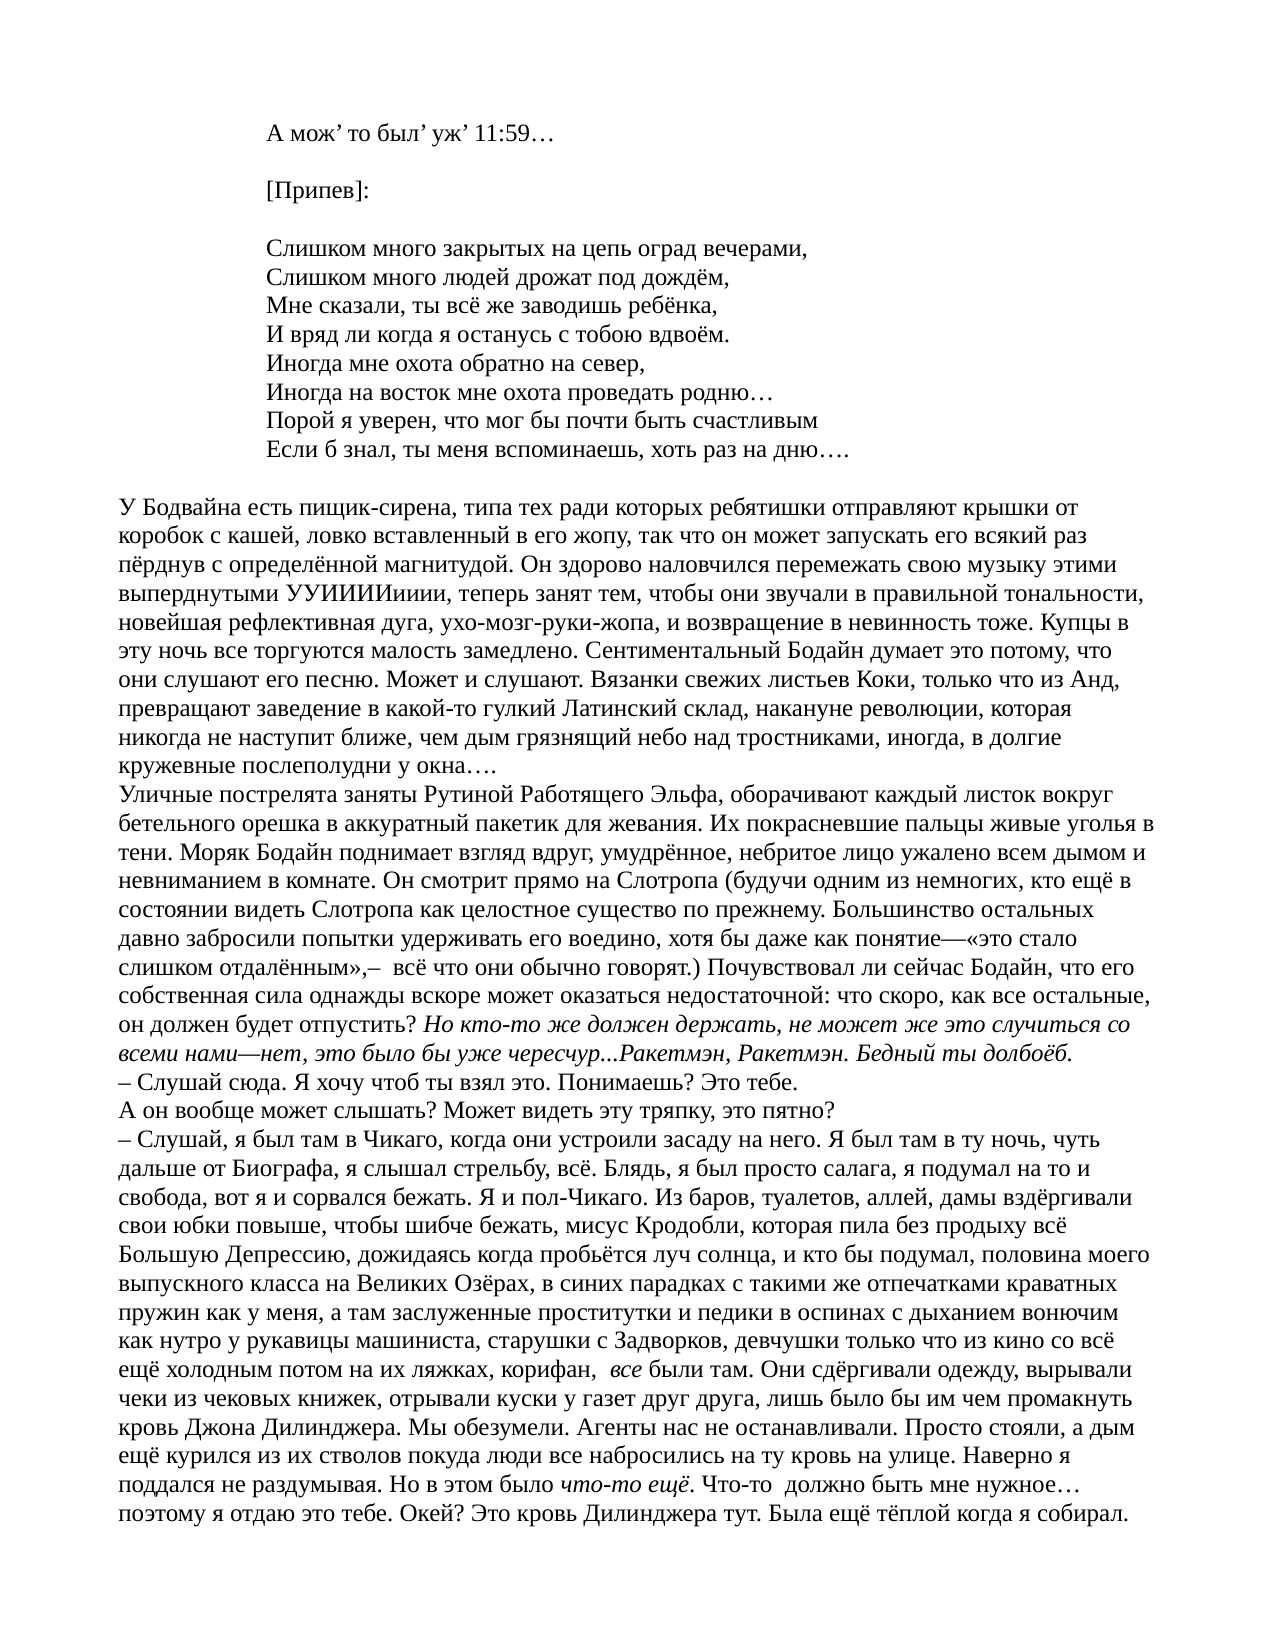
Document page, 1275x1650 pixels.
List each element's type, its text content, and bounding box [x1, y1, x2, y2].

text Иногда на восток мне охота проведать родню… [266, 377, 1157, 406]
text – Слушай, я был там в Чикаго, когда они устроили засаду на него. Я был там в ту ночь, чуть дальше от Биографа, я слышал стрельбу, всё. Блядь, я был просто салага, я подумал на то и свобода, вот я и сорвался бежать. Я и пол-Чикаго. Из баров, туалетов, аллей, дамы вздёргивали свои юбки повыше, чтобы шибче бежать, мисус Кродобли, которая пила без продыху всё Большую Депрессию, дожидаясь когда пробьётся луч солнца, и кто бы подумал, половина моего выпускного класса на Великих Озёрах, в синих парадках с такими же отпечатками краватных пружин как у меня, а там заслуженные проститутки и педики в оспинах с дыханием вонючим как нутро у рукавицы машиниста, старушки с Задворков, девчушки только что из кино со всё ещё холодным потом на их ляжках, корифан, все были там. Они сдёргивали одежду, вырывали чеки из чековых книжек, отрывали куски у газет друг друга, лишь было бы им чем промакнуть кровь Джона Дилинджера. Мы обезумели. Агенты нас не останавливали. Просто стояли, а дым ещё курился из их стволов покуда люди все набросились на ту кровь на улице. Наверно я поддался не раздумывая. Но в этом было что-то ещё. Что-то должно быть мне нужное… поэтому я отдаю это тебе. Окей? Это кровь Дилинджера тут. Была ещё тёплой когда я собирал. [118, 1124, 1157, 1527]
text – Слушай сюда. Я хочу чтоб ты взял это. Понимаешь? Это тебе. [118, 1067, 1157, 1096]
text И вряд ли когда я останусь с тобою вдвоём. [266, 319, 1157, 348]
text [Припев]: [266, 176, 1157, 204]
text Уличные пострелята заняты Рутиной Работящего Эльфа, оборачивают каждый листок вокруг бетельного орешка в аккуратный пакетик для жевания. Их покрасневшие пальцы живые уголья в тени. Моряк Бодайн поднимает взгляд вдруг, умудрённое, небритое лицо ужалено всем дымом и невниманием в комнате. Он смотрит прямо на Слотропа (будучи одним из немногих, кто ещё в состоянии видеть Слотропа как целостное существо по прежнему. Большинство остальных давно забросили попытки удерживать его воедино, хотя бы даже как понятие—«это стало слишком отдалённым»,– всё что они обычно говорят.) Почувствовал ли сейчас Бодайн, что его собственная сила однажды вскоре может оказаться недостаточной: что скоро, как все остальные, он должен будет отпустить? Но кто-то же должен держать, не может же это случиться со всеми нами—нет, это было бы уже чересчур...Ракетмэн, Ракетмэн. Бедный ты долбоёб. [118, 779, 1157, 1067]
text Если б знал, ты меня вспоминаешь, хоть раз на дню…. [266, 434, 1157, 463]
text Мне сказали, ты всё же заводишь ребёнка, [266, 291, 1157, 319]
text А мож’ то был’ уж’ 11:59… [266, 118, 1157, 147]
text У Бодвайна есть пищик-сирена, типа тех ради которых ребятишки отправляют крышки от коробок с кашей, ловко вставленный в его жопу, так что он может запускать его всякий раз пёрднув с определённой магнитудой. Он здорово наловчился перемежать свою музыку этими выперднутыми УУИИИИииии, теперь занят тем, чтобы они звучали в правильной тональности, новейшая рефлективная дуга, ухо-мозг-руки-жопа, и возвращение в невинность тоже. Купцы в эту ночь все торгуются малость замедлено. Сентиментальный Бодайн думает это потому, что они слушают его песню. Может и слушают. Вязанки свежих листьев Коки, только что из Анд, превращают заведение в какой-то гулкий Латинский склад, накануне революции, которая никогда не наступит ближе, чем дым грязнящий небо над тростниками, иногда, в долгие кружевные послеполудни у окна…. [118, 492, 1157, 779]
text Слишком много людей дрожат под дождём, [266, 262, 1157, 291]
text А он вообще может слышать? Может видеть эту тряпку, это пятно? [118, 1096, 1157, 1124]
text Иногда мне охота обратно на север, [266, 348, 1157, 377]
text Слишком много закрытых на цепь оград вечерами, [266, 233, 1157, 262]
text Порой я уверен, что мог бы почти быть счастливым [266, 406, 1157, 434]
